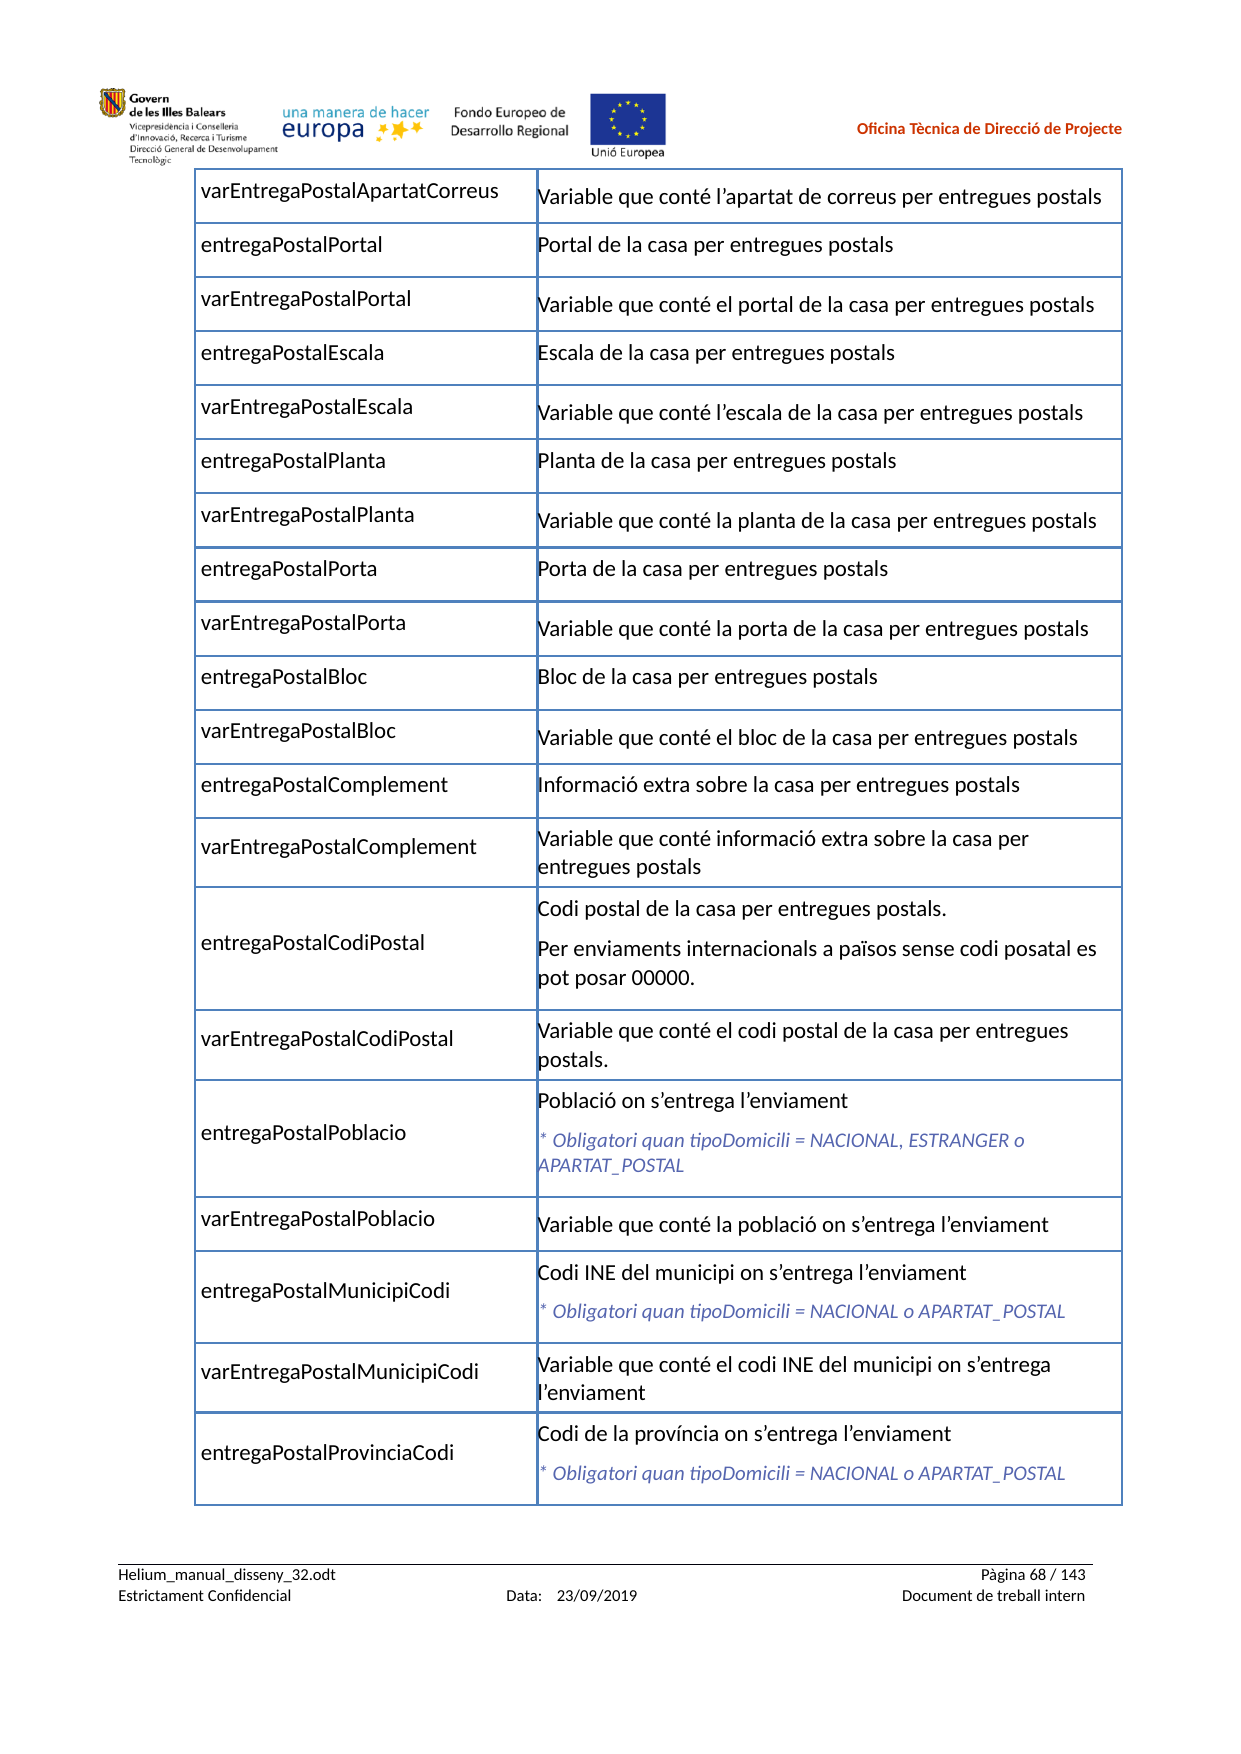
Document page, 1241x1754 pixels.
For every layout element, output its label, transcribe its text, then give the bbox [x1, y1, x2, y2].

table_cell varEntregaPostalPlanta [196, 494, 536, 546]
table_cell varEntregaPostalMunicipiCodi [196, 1344, 536, 1411]
table_cell entregaPostalBloc [196, 657, 536, 708]
table_cell Codi INE del municipi on s’entrega l’enviament * Obligatori quan tipoDomicili = NACIONAL o APARTAT_POSTAL [539, 1252, 1121, 1342]
table_cell entregaPostalCodiPostal [196, 888, 536, 1009]
table_cell varEntregaPostalPortal [196, 278, 536, 330]
table_cell Variable que conté el codi INE del municipi on s’entrega l’enviament [539, 1344, 1121, 1411]
table_cell varEntregaPostalComplement [196, 819, 536, 886]
table_cell Porta de la casa per entregues postals [539, 549, 1121, 600]
table_cell entregaPostalProvinciaCodi [196, 1414, 536, 1503]
table_cell entregaPostalEscala [196, 332, 536, 384]
table_cell entregaPostalPlanta [196, 440, 536, 492]
table_cell Variable que conté el codi postal de la casa per entregues postals. [539, 1011, 1121, 1078]
table_cell Variable que conté informació extra sobre la casa per entregues postals [539, 819, 1121, 886]
table_cell Variable que conté l’escala de la casa per entregues postals [539, 386, 1121, 438]
table_cell varEntregaPostalApartatCorreus [196, 170, 536, 222]
table_cell Variable que conté l’apartat de correus per entregues postals [539, 170, 1121, 222]
table_cell entregaPostalPorta [196, 549, 536, 600]
table_cell varEntregaPostalPoblacio [196, 1198, 536, 1250]
table_cell entregaPostalMunicipiCodi [196, 1252, 536, 1342]
table_cell varEntregaPostalPorta [196, 603, 536, 654]
table_cell Variable que conté el bloc de la casa per entregues postals [539, 711, 1121, 763]
table_cell varEntregaPostalBloc [196, 711, 536, 763]
table_cell Escala de la casa per entregues postals [539, 332, 1121, 384]
table_cell varEntregaPostalCodiPostal [196, 1011, 536, 1078]
table_cell Variable que conté la porta de la casa per entregues postals [539, 603, 1121, 654]
picture [99, 87, 668, 166]
table_cell entregaPostalComplement [196, 765, 536, 817]
table_cell Portal de la casa per entregues postals [539, 224, 1121, 276]
table_cell Població on s’entrega l’enviament * Obligatori quan tipoDomicili = NACIONAL, ESTRANGER o APARTAT_POSTAL [539, 1081, 1121, 1196]
table_cell Bloc de la casa per entregues postals [539, 657, 1121, 708]
table_cell Planta de la casa per entregues postals [539, 440, 1121, 492]
table_cell entregaPostalPortal [196, 224, 536, 276]
table_cell Variable que conté la població on s’entrega l’enviament [539, 1198, 1121, 1250]
table_cell entregaPostalPoblacio [196, 1081, 536, 1196]
table_cell Codi postal de la casa per entregues postals. Per enviaments internacionals a països sense codi posatal es pot posar 00000. [539, 888, 1121, 1009]
table_cell Informació extra sobre la casa per entregues postals [539, 765, 1121, 817]
table_cell varEntregaPostalEscala [196, 386, 536, 438]
table_cell Codi de la província on s’entrega l’enviament * Obligatori quan tipoDomicili = NACIONAL o APARTAT_POSTAL [539, 1414, 1121, 1503]
table_cell Variable que conté el portal de la casa per entregues postals [539, 278, 1121, 330]
table_cell Variable que conté la planta de la casa per entregues postals [539, 494, 1121, 546]
